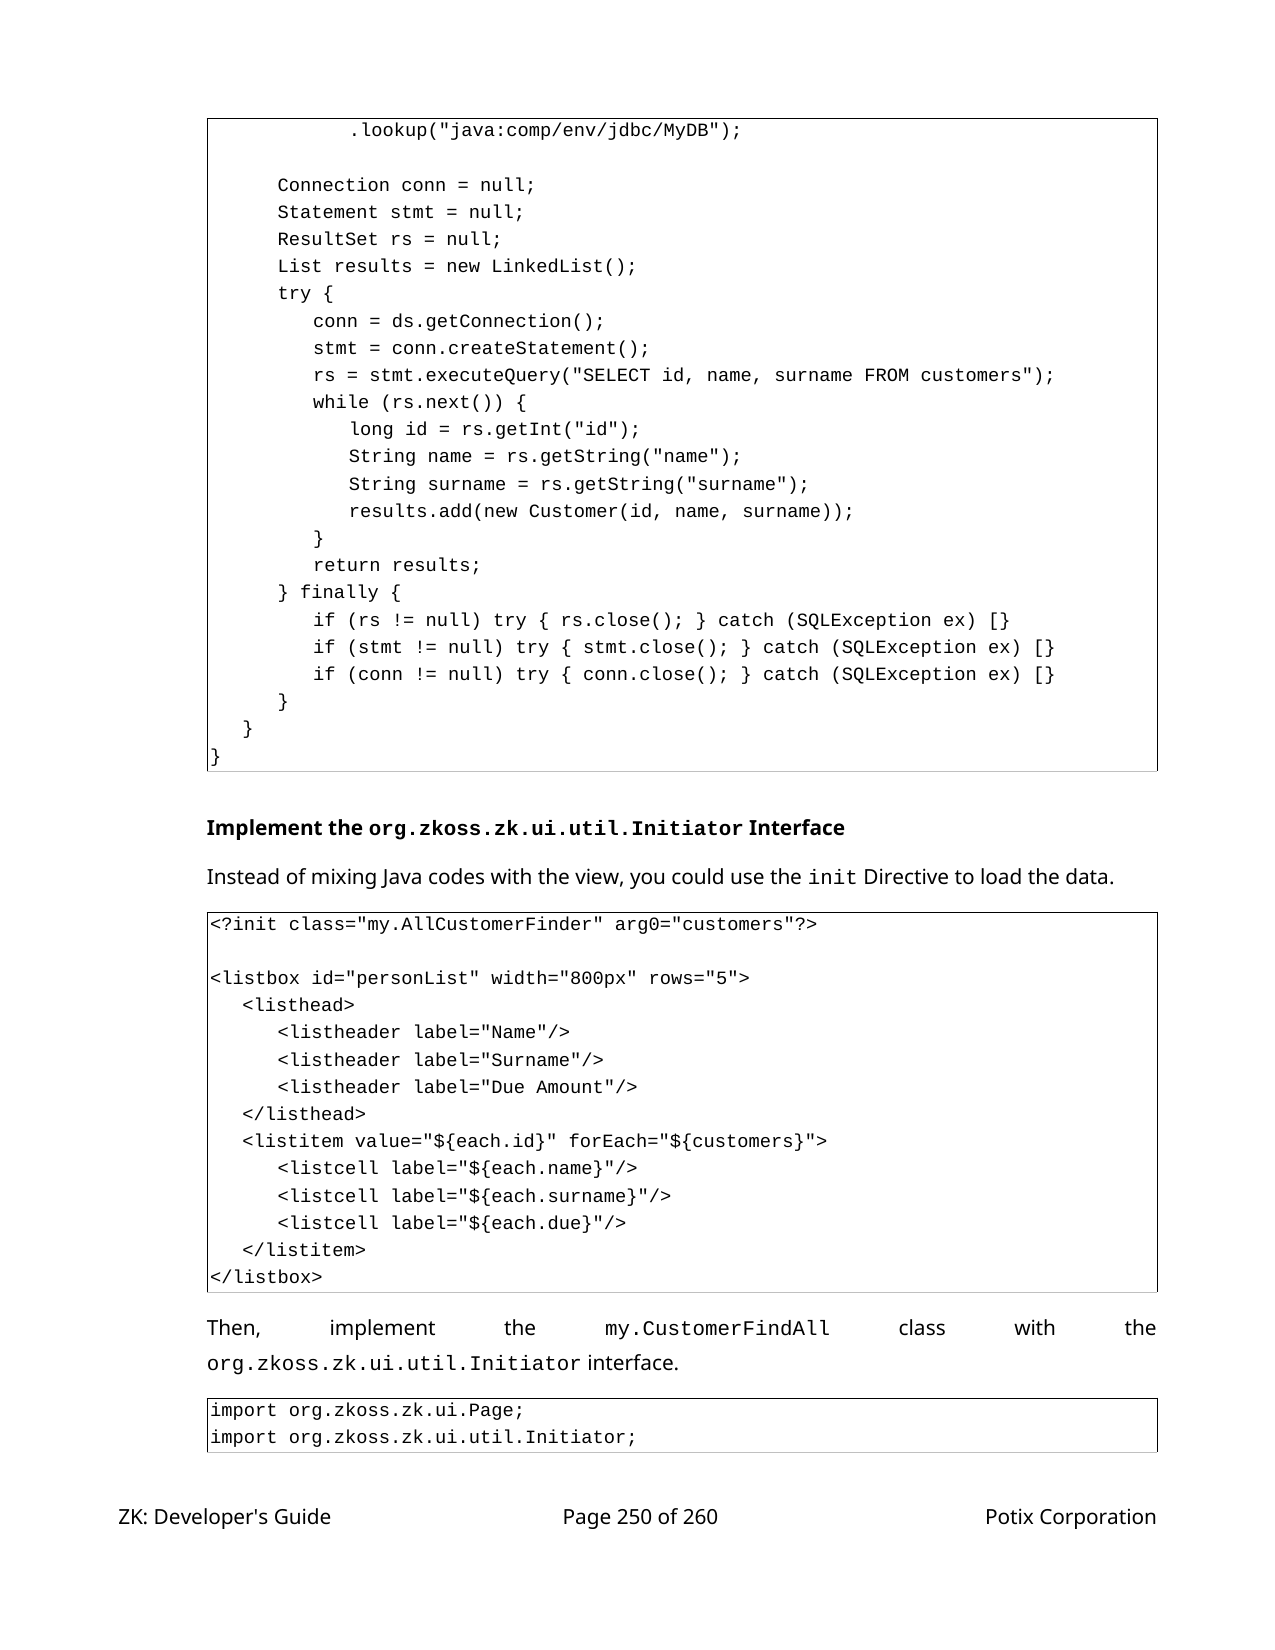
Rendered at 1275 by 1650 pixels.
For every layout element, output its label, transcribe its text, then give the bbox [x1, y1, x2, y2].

text <listheader label="Due Amount"/> [208, 1075, 1157, 1099]
text Then, implement the my.CustomerFindAll class with the org.zkoss.zk.ui.util.Initiator interface. [207, 1313, 1157, 1377]
text import org.zkoss.zk.ui.Page; [208, 1399, 1157, 1422]
text <listcell label="${each.surname}"/> [208, 1183, 1157, 1208]
text <?init class="my.AllCustomerFinder" arg0="customers"?> [208, 913, 1157, 936]
text long id = rs.getInt("id"); [208, 417, 1157, 441]
text ResultSet rs = null; [208, 227, 1157, 251]
text } [208, 689, 1157, 713]
text <listheader label="Name"/> [208, 1020, 1157, 1044]
text conn = ds.getConnection(); [208, 308, 1157, 333]
text } finally { [208, 580, 1157, 604]
text Instead of mixing Java codes with the view, you could use the init Directive to load the data. [207, 862, 1157, 891]
text stmt = conn.createStatement(); [208, 336, 1157, 360]
text <listcell label="${each.name}"/> [208, 1156, 1157, 1181]
text <listitem value="${each.id}" forEach="${customers}"> [208, 1129, 1157, 1153]
text while (rs.next()) { [208, 390, 1157, 414]
text </listhead> [208, 1102, 1157, 1126]
text import org.zkoss.zk.ui.util.Initiator; [208, 1425, 1157, 1452]
text results.add(new Customer(id, name, surname)); [208, 499, 1157, 523]
text .lookup("java:comp/env/jdbc/MyDB"); [208, 119, 1157, 142]
text } [208, 743, 1157, 771]
text String surname = rs.getString("surname"); [208, 472, 1157, 496]
subtitle Implement the org.zkoss.zk.ui.util.Initiator Interface [207, 813, 1157, 842]
text <listbox id="personList" width="800px" rows="5"> [208, 966, 1157, 990]
text if (rs != null) try { rs.close(); } catch (SQLException ex) [} [208, 607, 1157, 632]
text return results; [208, 553, 1157, 577]
text List results = new LinkedList(); [208, 254, 1157, 278]
text </listbox> [208, 1265, 1157, 1292]
text <listcell label="${each.due}"/> [208, 1211, 1157, 1235]
text </listitem> [208, 1238, 1157, 1262]
text Connection conn = null; [208, 172, 1157, 197]
text try { [208, 281, 1157, 306]
text } [208, 716, 1157, 741]
text String name = rs.getString("name"); [208, 444, 1157, 469]
text } [208, 526, 1157, 550]
text Statement stmt = null; [208, 200, 1157, 224]
text if (conn != null) try { conn.close(); } catch (SQLException ex) [} [208, 662, 1157, 686]
text <listheader label="Surname"/> [208, 1047, 1157, 1072]
text if (stmt != null) try { stmt.close(); } catch (SQLException ex) [} [208, 635, 1157, 659]
text rs = stmt.executeQuery("SELECT id, name, surname FROM customers"); [208, 363, 1157, 387]
text <listhead> [208, 993, 1157, 1017]
